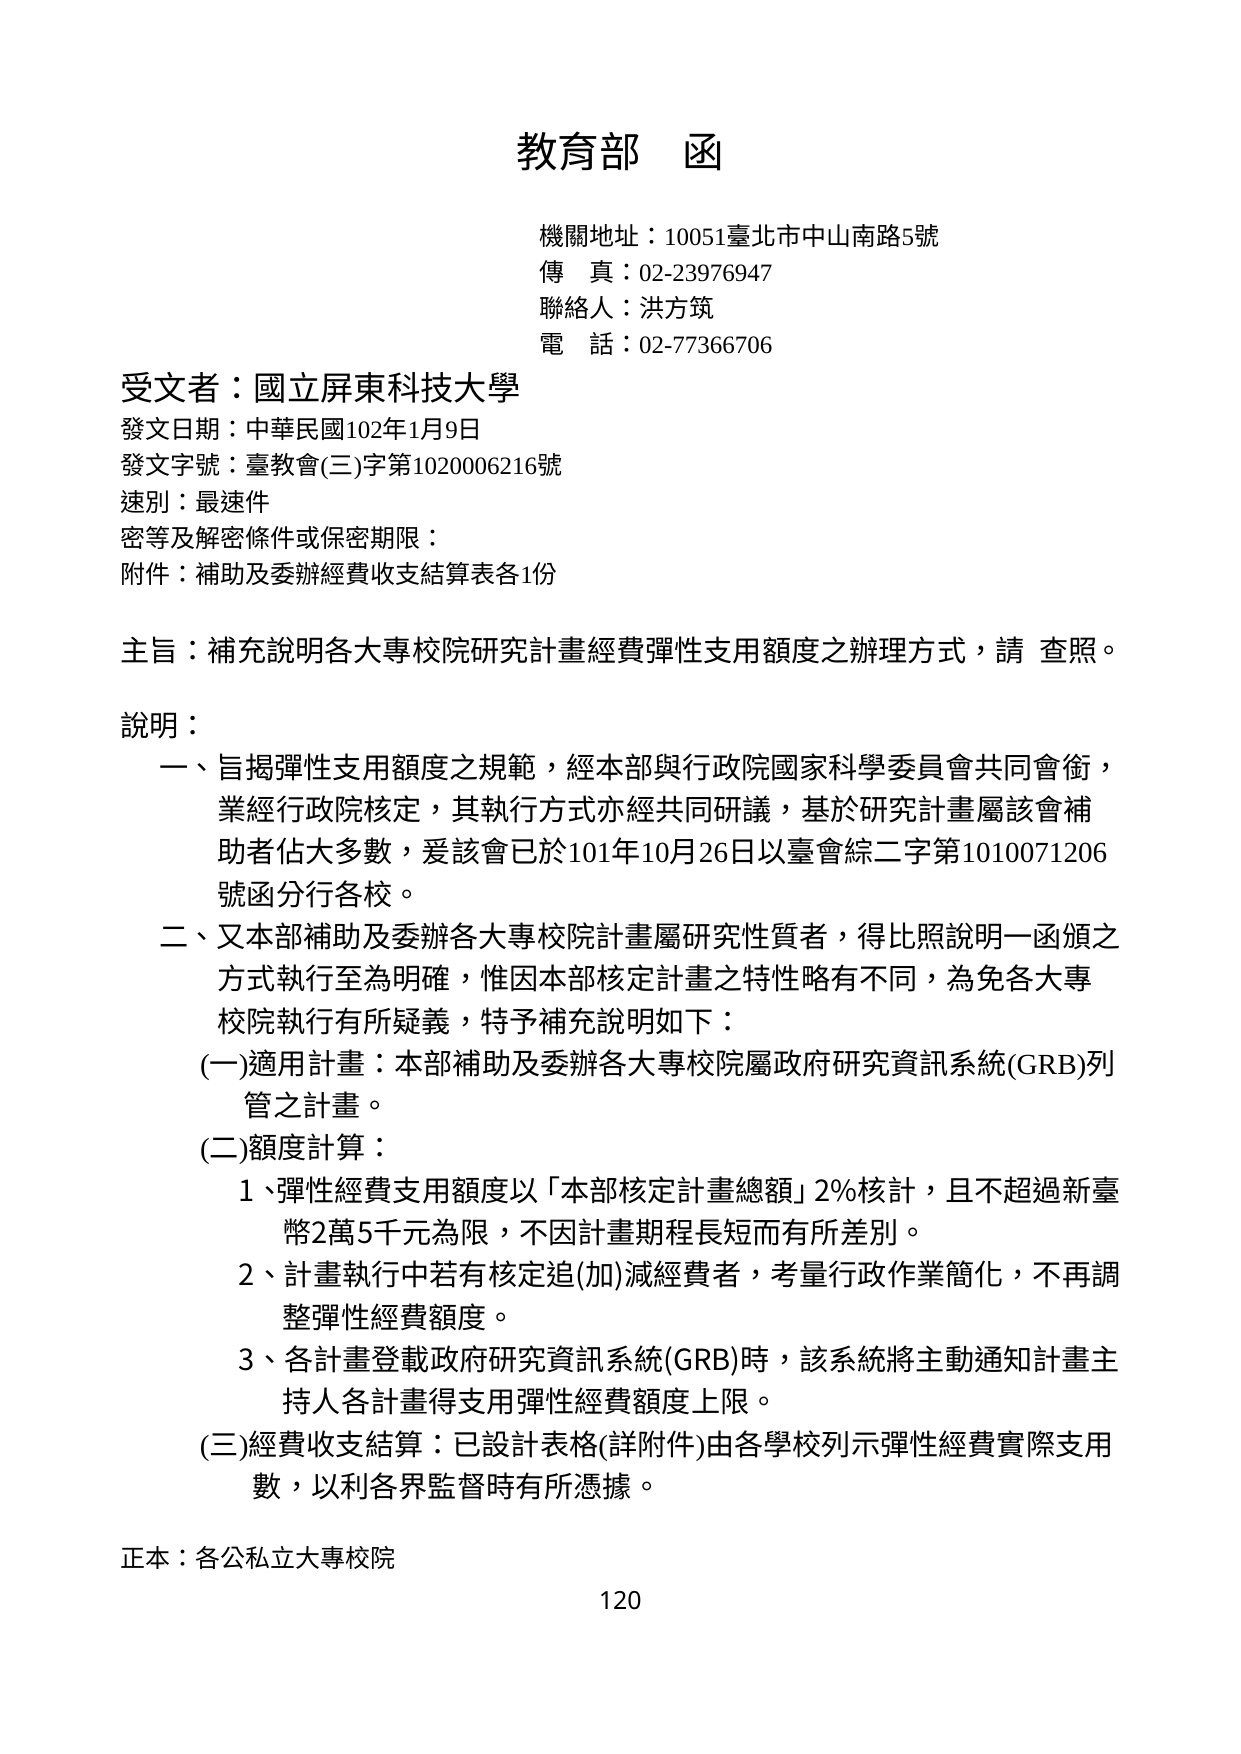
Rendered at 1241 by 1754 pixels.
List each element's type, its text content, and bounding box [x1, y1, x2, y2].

text 二、又本部補助及委辦各大專校院計畫屬研究性質者，得比照說明一函頒之方式執行至為明確，惟因本部核定計畫之特性略有不同，為免各大專校院執行有所疑義，特予補充說明如下： [159, 914, 1120, 1041]
text 1、彈性經費支用額度以「本部核定計畫總額」2%核計，且不超過新臺幣2萬5千元為限，不因計畫期程長短而有所差別。 [239, 1167, 1120, 1252]
text 電 話：02-77366706 [539, 325, 1120, 361]
text (三)經費收支結算：已設計表格(詳附件)由各學校列示彈性經費實際支用數，以利各界監督時有所憑據。 [199, 1421, 1120, 1506]
text 發文字號：臺教會(三)字第1020006216號 [120, 446, 1120, 482]
text 教育部 函 [120, 119, 1120, 179]
text 2、計畫執行中若有核定追(加)減經費者，考量行政作業簡化，不再調整彈性經費額度。 [239, 1252, 1120, 1337]
text 一、旨揭彈性支用額度之規範，經本部與行政院國家科學委員會共同會銜，業經行政院核定，其執行方式亦經共同研議，基於研究計畫屬該會補助者佔大多數，爰該會已於101年10月26日以臺會綜二字第1010071206號函分行各校。 [159, 744, 1120, 914]
text 發文日期：中華民國102年1月9日 [120, 409, 1120, 446]
text 3、各計畫登載政府研究資訊系統(GRB)時，該系統將主動通知計畫主持人各計畫得支用彈性經費額度上限。 [239, 1337, 1120, 1421]
text 密等及解密條件或保密期限： [120, 518, 1120, 554]
text 聯絡人：洪方筑 [539, 289, 1120, 325]
text 說明： [120, 702, 1120, 744]
text (二)額度計算： [200, 1125, 1120, 1167]
text 速別：最速件 [120, 482, 1120, 518]
text 傳 真：02-23976947 [539, 252, 1120, 289]
text (一)適用計畫：本部補助及委辦各大專校院屬政府研究資訊系統(GRB)列管之計畫。 [200, 1041, 1120, 1125]
text 主旨：補充說明各大專校院研究計畫經費彈性支用額度之辦理方式，請 查照。 [120, 628, 1120, 670]
text 正本：各公私立大專校院 [120, 1538, 1120, 1574]
text 附件：補助及委辦經費收支結算表各1份 [120, 554, 1120, 591]
text 機關地址：10051臺北市中山南路5號 [539, 216, 1120, 252]
text 受文者：國立屏東科技大學 [120, 361, 1120, 409]
